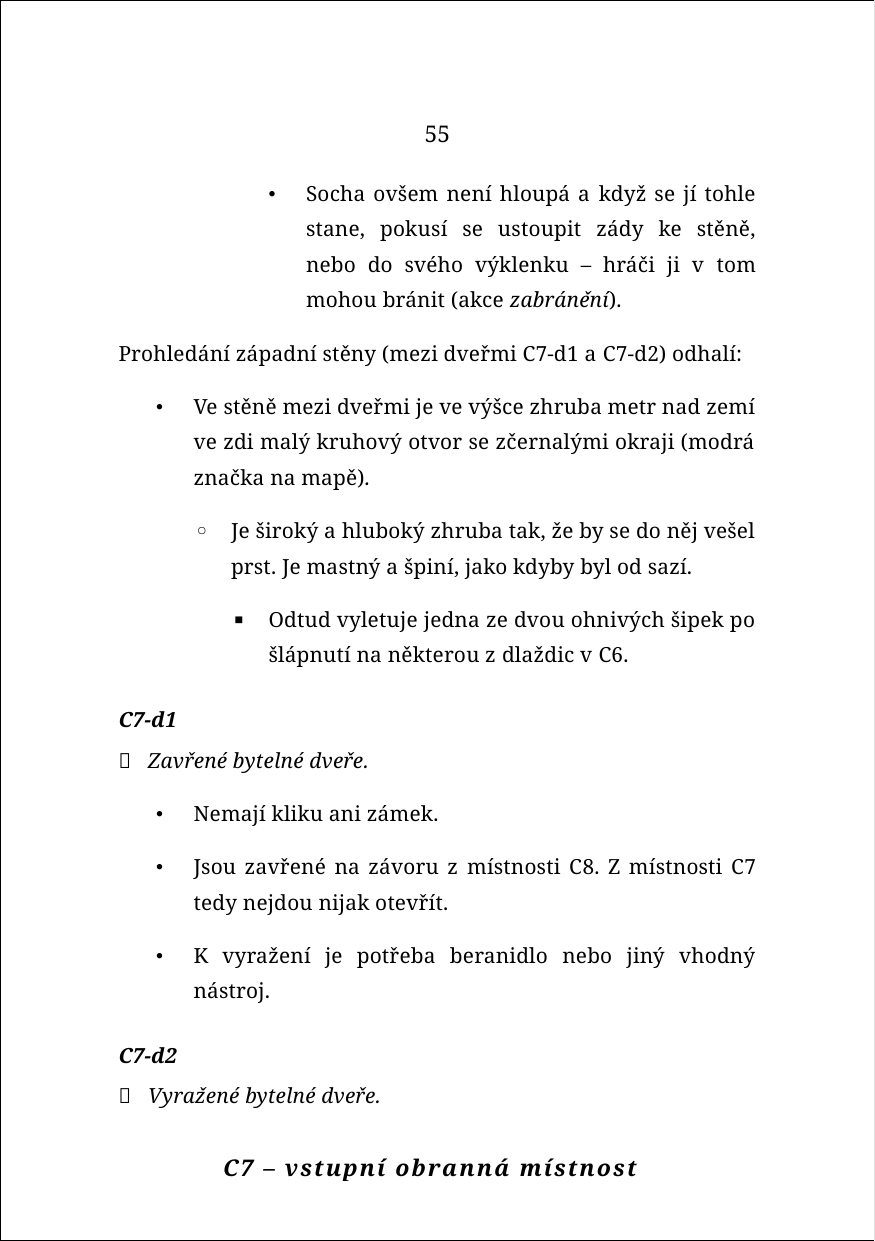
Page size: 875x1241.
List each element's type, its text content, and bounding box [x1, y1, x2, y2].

list Jsou zavřené na závoru z⁠ místnosti C8. Z⁠ místnosti C7 tedy nejdou nijak otevřít. [156, 852, 756, 916]
list Ve stěně mezi dveřmi je ve výšce zhruba metr nad zemí ve zdi malý kruhový otvor se zčernalými okraji (modrá značka na mapě). [156, 392, 756, 491]
list Socha ovšem není hloupá a⁠ když se jí tohle stane, pokusí se ustoupit zády ke stěně, nebo do svého výklenku – hráči ji v⁠ tom mohou bránit (akce zabránění). [268, 179, 756, 314]
subtitle C7-d2 [118, 1041, 756, 1070]
text 🚪 Zavřené bytelné dveře. [118, 746, 756, 774]
list Je široký a⁠ hluboký zhruba tak, že by se do něj vešel prst. Je mastný a⁠ špiní, jako kdyby byl od sazí. [193, 516, 756, 580]
list Odtud vyletuje jedna ze dvou ohnivých šipek po šlápnutí na některou z⁠ dlaždic v⁠ C6. [231, 605, 756, 669]
list Nemají kliku ani zámek. [156, 799, 756, 827]
text 🚪 Vyražené bytelné dveře. [118, 1082, 756, 1110]
list K⁠ vyražení je potřeba beranidlo nebo jiný vhodný nástroj. [156, 941, 756, 1005]
text Prohledání západní stěny (mezi dveřmi C7-d1 a⁠ C7-d2) odhalí: [118, 339, 756, 367]
subtitle C7-d1 [118, 706, 756, 734]
